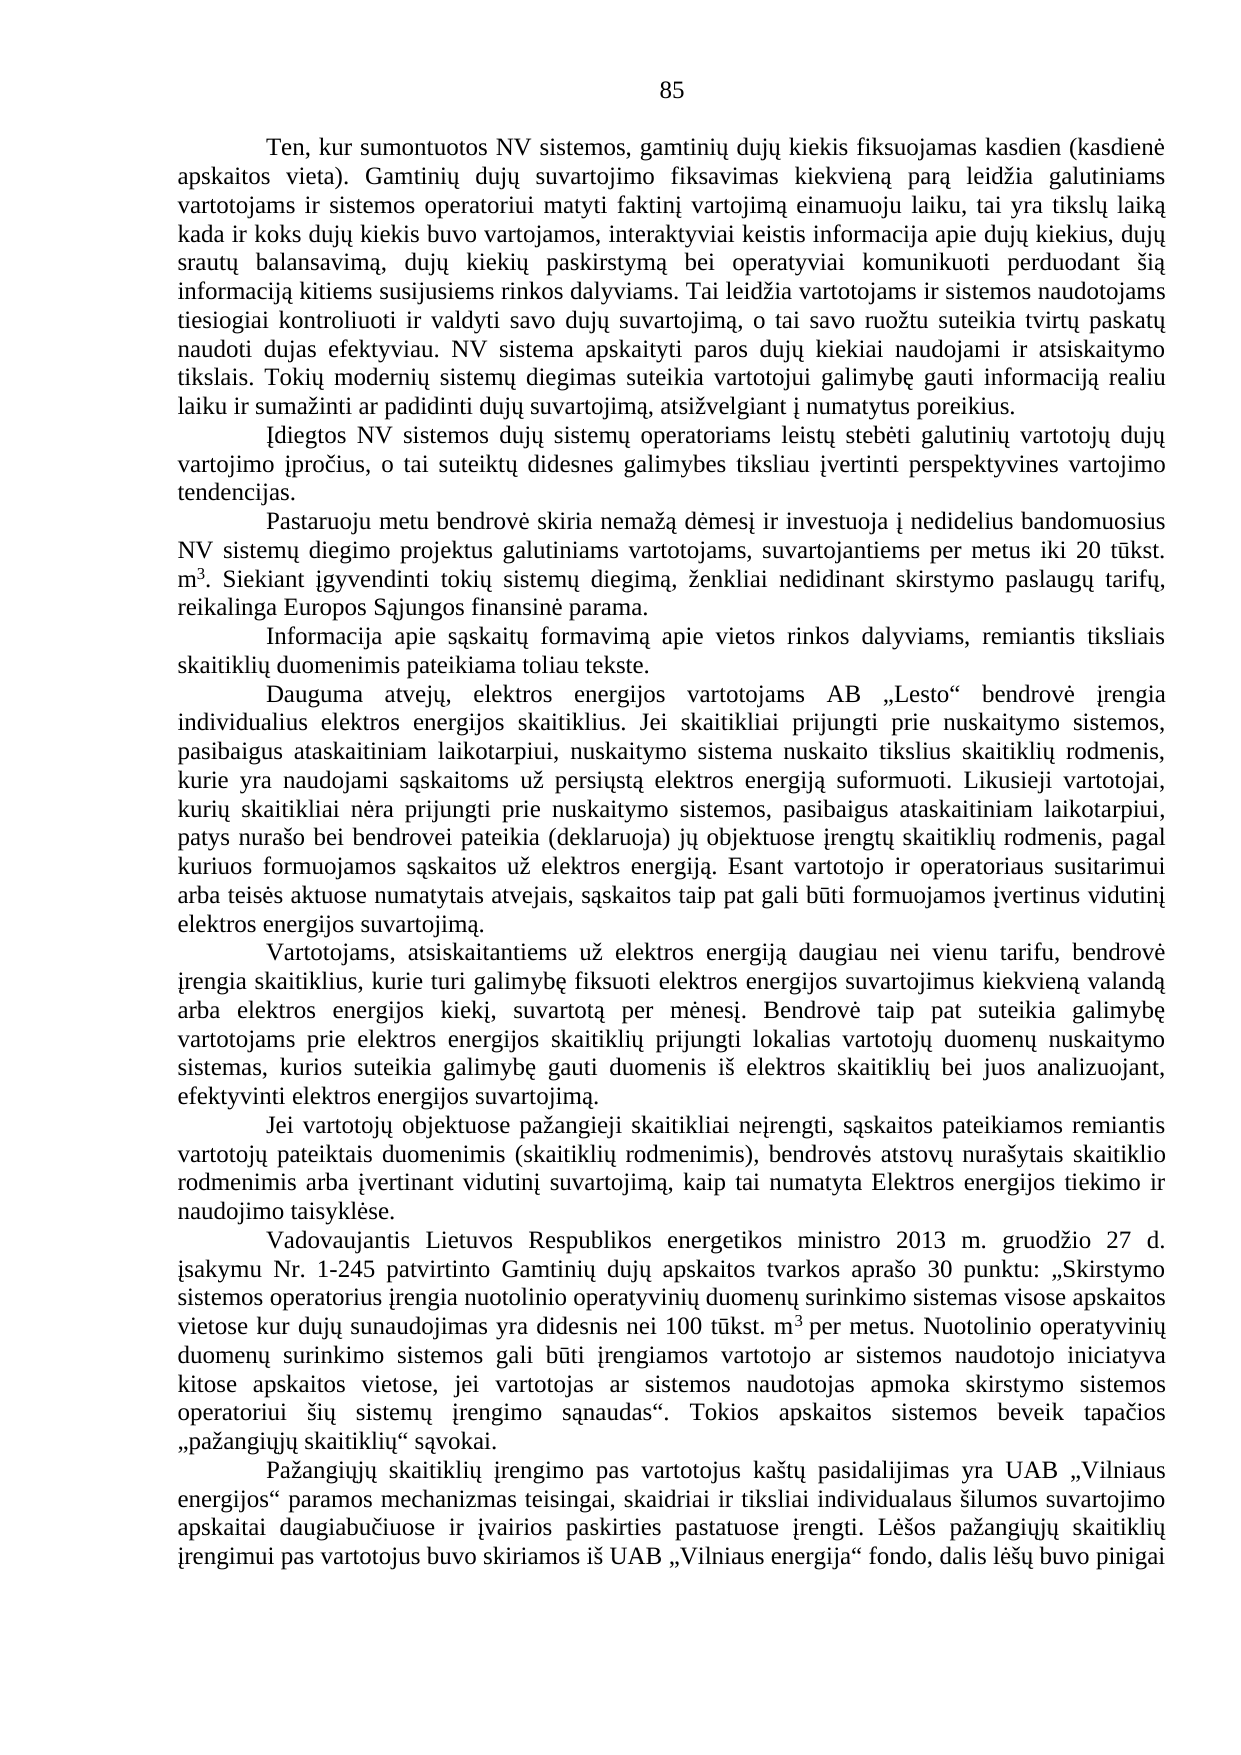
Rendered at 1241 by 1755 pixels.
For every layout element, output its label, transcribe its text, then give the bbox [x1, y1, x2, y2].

text Ten, kur sumontuotos NV sistemos, gamtinių dujų kiekis fiksuojamas kasdien (kasdienė apskaitos vieta). Gamtinių dujų suvartojimo fiksavimas kiekvieną parą leidžia galutiniams vartotojams ir sistemos operatoriui matyti faktinį vartojimą einamuoju laiku, tai yra tikslų laiką kada ir koks dujų kiekis buvo vartojamos, interaktyviai keistis informacija apie dujų kiekius, dujų srautų balansavimą, dujų kiekių paskirstymą bei operatyviai komunikuoti perduodant šią informaciją kitiems susijusiems rinkos dalyviams. Tai leidžia vartotojams ir sistemos naudotojams tiesiogiai kontroliuoti ir valdyti savo dujų suvartojimą, o tai savo ruožtu suteikia tvirtų paskatų naudoti dujas efektyviau. NV sistema apskaityti paros dujų kiekiai naudojami ir atsiskaitymo tikslais. Tokių modernių sistemų diegimas suteikia vartotojui galimybę gauti informaciją realiu laiku ir sumažinti ar padidinti dujų suvartojimą, atsižvelgiant į numatytus poreikius. [177, 132, 1166, 420]
text Dauguma atvejų, elektros energijos vartotojams AB „Lesto“ bendrovė įrengia individualius elektros energijos skaitiklius. Jei skaitikliai prijungti prie nuskaitymo sistemos, pasibaigus ataskaitiniam laikotarpiui, nuskaitymo sistema nuskaito tikslius skaitiklių rodmenis, kurie yra naudojami sąskaitoms už persiųstą elektros energiją suformuoti. Likusieji vartotojai, kurių skaitikliai nėra prijungti prie nuskaitymo sistemos, pasibaigus ataskaitiniam laikotarpiui, patys nurašo bei bendrovei pateikia (deklaruoja) jų objektuose įrengtų skaitiklių rodmenis, pagal kuriuos formuojamos sąskaitos už elektros energiją. Esant vartotojo ir operatoriaus susitarimui arba teisės aktuose numatytais atvejais, sąskaitos taip pat gali būti formuojamos įvertinus vidutinį elektros energijos suvartojimą. [177, 679, 1166, 937]
text Įdiegtos NV sistemos dujų sistemų operatoriams leistų stebėti galutinių vartotojų dujų vartojimo įpročius, o tai suteiktų didesnes galimybes tiksliau įvertinti perspektyvines vartojimo tendencijas. [177, 420, 1166, 506]
text Vadovaujantis Lietuvos Respublikos energetikos ministro 2013 m. gruodžio 27 d. įsakymu Nr. 1-245 patvirtinto Gamtinių dujų apskaitos tvarkos aprašo 30 punktu: „Skirstymo sistemos operatorius įrengia nuotolinio operatyvinių duomenų surinkimo sistemas visose apskaitos vietose kur dujų sunaudojimas yra didesnis nei 100 tūkst. m3 per metus. Nuotolinio operatyvinių duomenų surinkimo sistemos gali būti įrengiamos vartotojo ar sistemos naudotojo iniciatyva kitose apskaitos vietose, jei vartotojas ar sistemos naudotojas apmoka skirstymo sistemos operatoriui šių sistemų įrengimo sąnaudas“. Tokios apskaitos sistemos beveik tapačios „pažangiųjų skaitiklių“ sąvokai. [177, 1225, 1166, 1455]
text Pastaruoju metu bendrovė skiria nemažą dėmesį ir investuoja į nedidelius bandomuosius NV sistemų diegimo projektus galutiniams vartotojams, suvartojantiems per metus iki 20 tūkst. m3. Siekiant įgyvendinti tokių sistemų diegimą, ženkliai nedidinant skirstymo paslaugų tarifų, reikalinga Europos Sąjungos finansinė parama. [177, 506, 1166, 621]
text Vartotojams, atsiskaitantiems už elektros energiją daugiau nei vienu tarifu, bendrovė įrengia skaitiklius, kurie turi galimybę fiksuoti elektros energijos suvartojimus kiekvieną valandą arba elektros energijos kiekį, suvartotą per mėnesį. Bendrovė taip pat suteikia galimybę vartotojams prie elektros energijos skaitiklių prijungti lokalias vartotojų duomenų nuskaitymo sistemas, kurios suteikia galimybę gauti duomenis iš elektros skaitiklių bei juos analizuojant, efektyvinti elektros energijos suvartojimą. [177, 937, 1166, 1110]
text Informacija apie sąskaitų formavimą apie vietos rinkos dalyviams, remiantis tiksliais skaitiklių duomenimis pateikiama toliau tekste. [177, 621, 1166, 679]
text Pažangiųjų skaitiklių įrengimo pas vartotojus kaštų pasidalijimas yra UAB „Vilniaus energijos“ paramos mechanizmas teisingai, skaidriai ir tiksliai individualaus šilumos suvartojimo apskaitai daugiabučiuose ir įvairios paskirties pastatuose įrengti. Lėšos pažangiųjų skaitiklių įrengimui pas vartotojus buvo skiriamos iš UAB „Vilniaus energija“ fondo, dalis lėšų buvo pinigai [177, 1455, 1166, 1570]
text Jei vartotojų objektuose pažangieji skaitikliai neįrengti, sąskaitos pateikiamos remiantis vartotojų pateiktais duomenimis (skaitiklių rodmenimis), bendrovės atstovų nurašytais skaitiklio rodmenimis arba įvertinant vidutinį suvartojimą, kaip tai numatyta Elektros energijos tiekimo ir naudojimo taisyklėse. [177, 1110, 1166, 1225]
